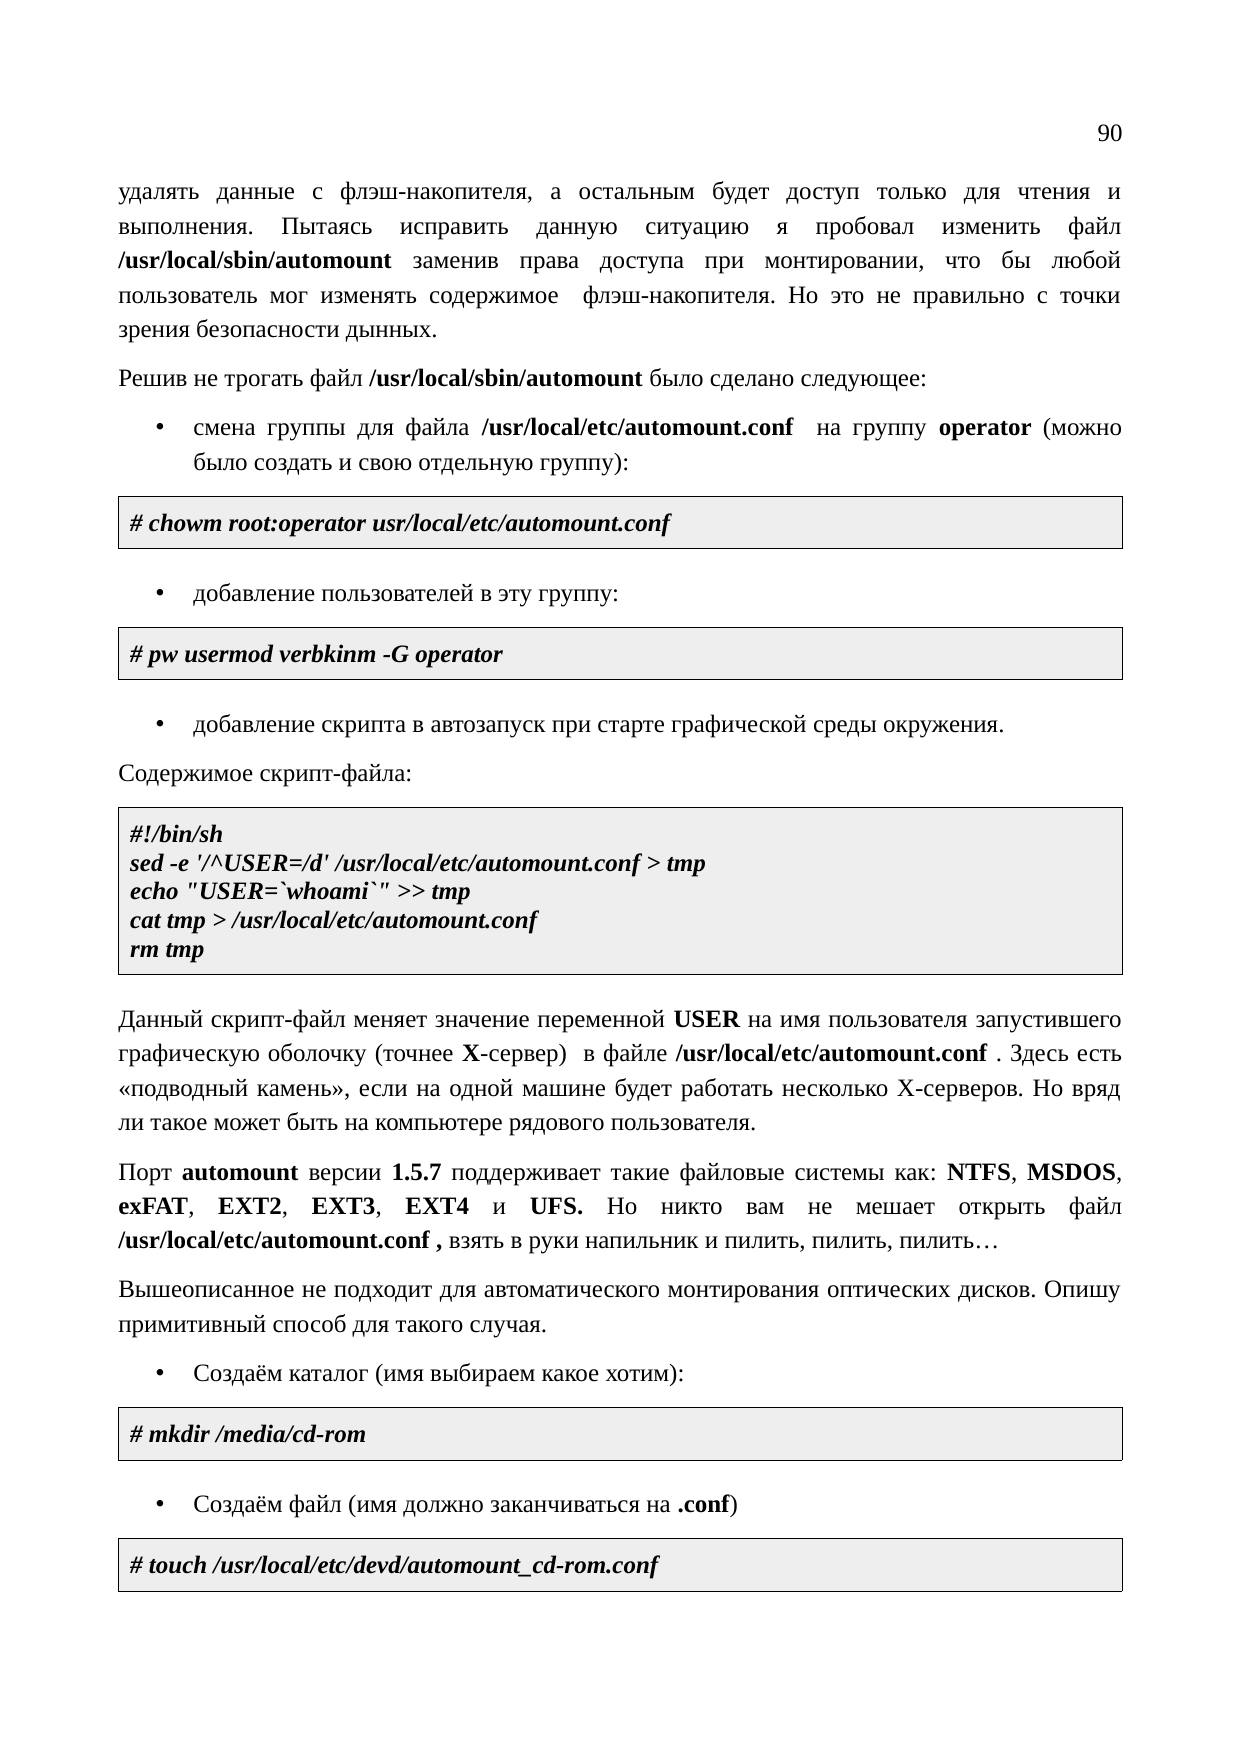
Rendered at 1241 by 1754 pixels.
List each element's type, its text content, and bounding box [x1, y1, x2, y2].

list добавление скрипта в автозапуск при старте графической среды окружения. [156, 709, 1122, 738]
list добавление пользователей в эту группу: [156, 578, 1122, 607]
text Данный скрипт-файл меняет значение переменной USER на имя пользователя запустившего графическую оболочку (точнее X-сервер) в файле /usr/local/etc/automount.conf . Здесь есть «подводный камень», если на одной машине будет работать несколько X-серверов. Но вряд ли такое может быть на компьютере рядового пользователя. [118, 1004, 1122, 1136]
text Решив не трогать файл /usr/local/sbin/automount было сделано следующее: [118, 363, 1122, 392]
text Порт automount версии 1.5.7 поддерживает такие файловые системы как: NTFS, MSDOS, exFAT, EXT2, EXT3, EXT4 и UFS. Но никто вам не мешает открыть файл /usr/local/etc/automount.conf , взять в руки напильник и пилить, пилить, пилить… [118, 1157, 1122, 1254]
text # chowm root:operator usr/local/etc/automount.conf [119, 497, 1122, 548]
text # mkdir /media/cd-rom [119, 1408, 1122, 1460]
text echo "USER=`whoami`" >> tmp [119, 864, 1122, 893]
text # touch /usr/local/etc/devd/automount_cd-rom.conf [119, 1539, 1122, 1591]
text sed -e '/^USER=/d' /usr/local/etc/automount.conf > tmp [119, 836, 1122, 864]
list Создаём каталог (имя выбираем какое хотим): [156, 1358, 1122, 1387]
text cat tmp > /usr/local/etc/automount.conf [119, 893, 1122, 922]
text #!/bin/sh [119, 808, 1122, 836]
list смена группы для файла /usr/local/etc/automount.conf на группу operator (можно было создать и свою отдельную группу): [156, 412, 1122, 476]
text Вышеописанное не подходит для автоматического монтирования оптических дисков. Опишу примитивный способ для такого случая. [118, 1274, 1122, 1338]
text Содержимое скрипт-файла: [118, 758, 1122, 787]
text # pw usermod verbkinm -G operator [119, 628, 1122, 679]
text удалять данные с флэш-накопителя, а остальным будет доступ только для чтения и выполнения. Пытаясь исправить данную ситуацию я пробовал изменить файл /usr/local/sbin/automount заменив права доступа при монтировании, что бы любой пользователь мог изменять содержимое флэш-накопителя. Но это не правильно с точки зрения безопасности дынных. [118, 176, 1122, 343]
list Создаём файл (имя должно заканчиваться на .conf) [156, 1489, 1122, 1518]
text rm tmp [119, 922, 1122, 974]
